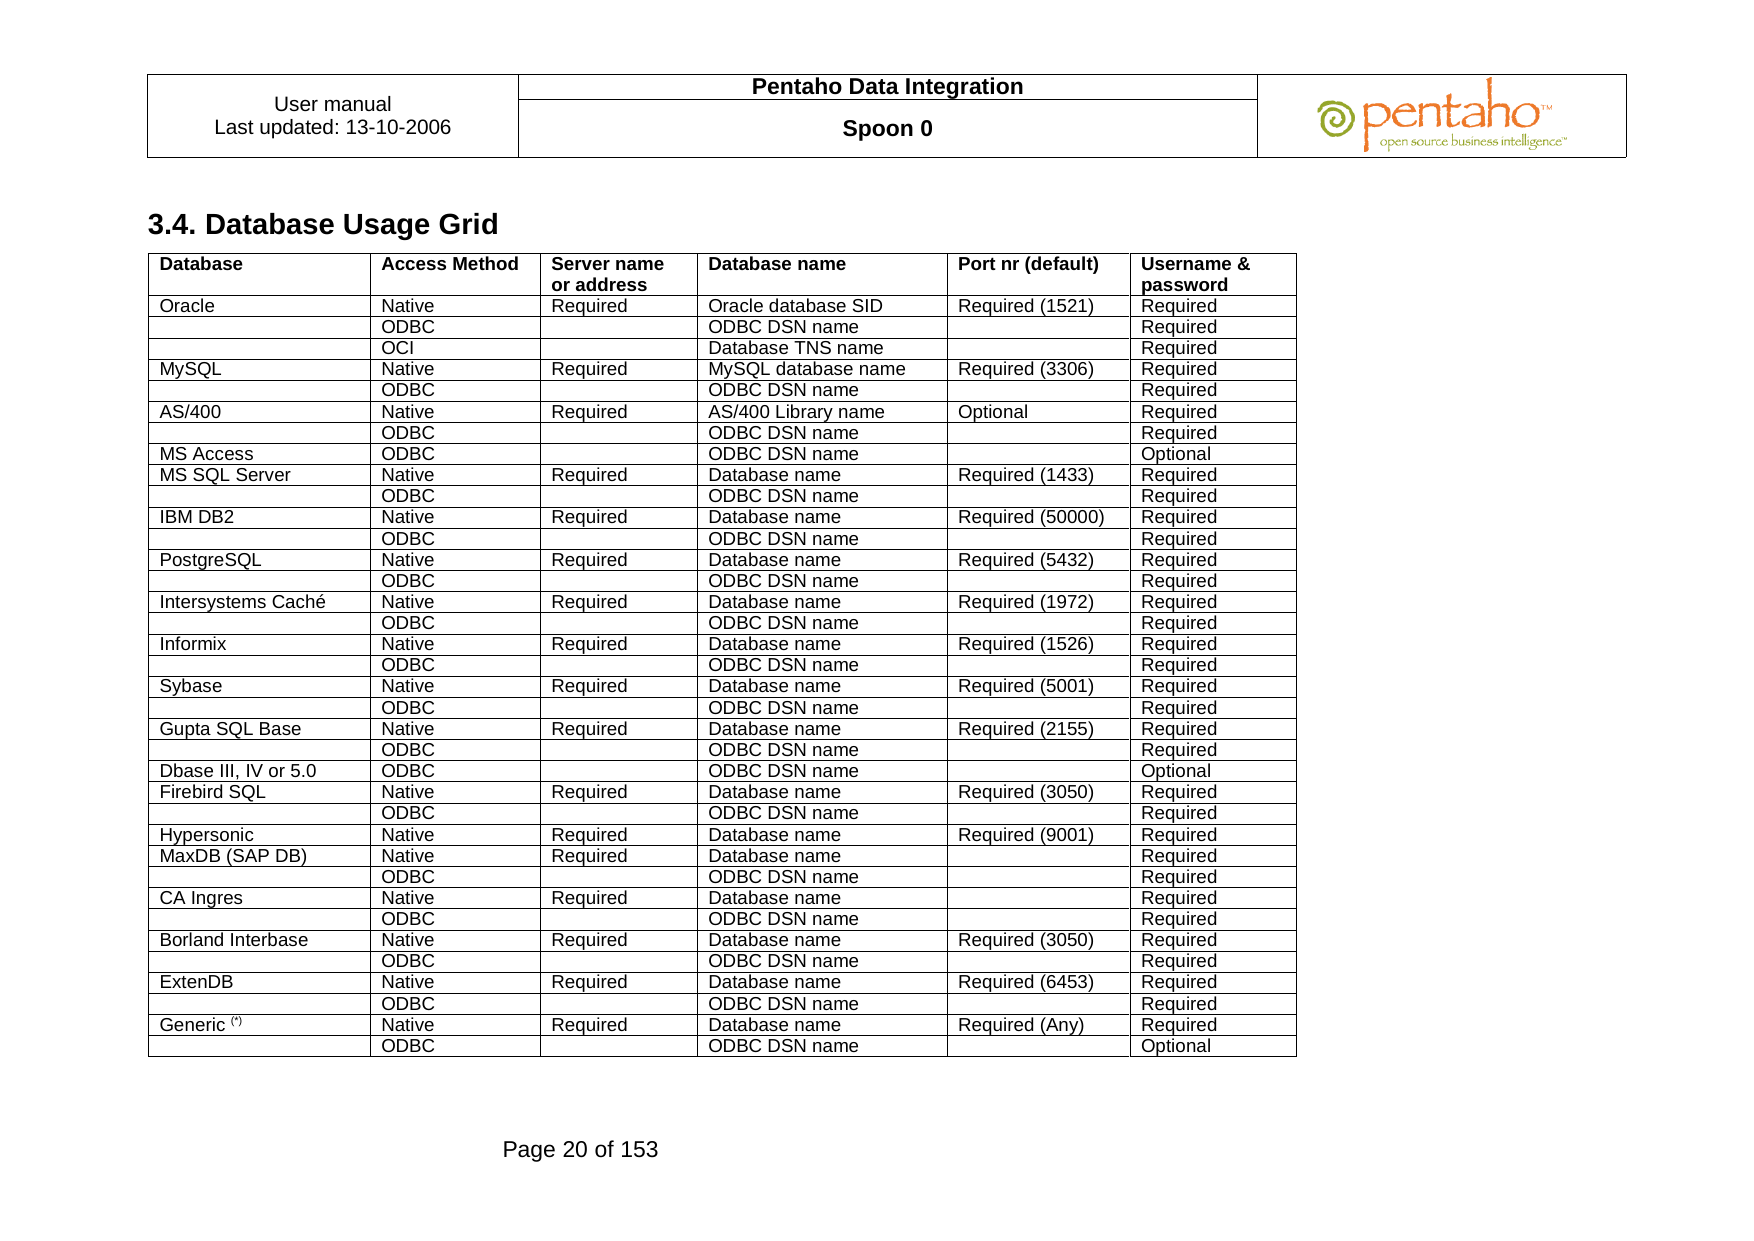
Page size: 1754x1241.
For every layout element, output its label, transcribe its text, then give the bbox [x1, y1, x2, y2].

table_cell ODBC [371, 804, 540, 824]
table_cell [948, 444, 1129, 464]
table_cell [948, 761, 1129, 781]
table_cell Required [541, 402, 697, 422]
table_cell Required [1131, 698, 1296, 718]
table_cell [541, 317, 697, 338]
table_cell Native [371, 1015, 540, 1035]
table_cell Required [541, 550, 697, 570]
table_cell [541, 1036, 697, 1056]
table_cell Oracle [149, 296, 370, 316]
table_cell Required [541, 1015, 697, 1035]
table_cell ODBC DSN name [698, 317, 947, 338]
table_cell Required (5432) [948, 550, 1129, 570]
table_header Server name or address [541, 254, 697, 295]
table_cell [149, 317, 370, 338]
table_cell Required [1131, 973, 1296, 993]
table_cell [948, 1036, 1129, 1056]
table_cell [948, 698, 1129, 718]
table_cell Required [1131, 888, 1296, 908]
table_cell [948, 613, 1129, 634]
table_cell ODBC [371, 613, 540, 634]
table_cell [541, 867, 697, 887]
table_header Port nr (default) [948, 254, 1129, 295]
table_cell Native [371, 782, 540, 803]
table_cell Required [1131, 613, 1296, 634]
table_cell Optional [948, 402, 1129, 422]
table_cell [948, 994, 1129, 1014]
table_cell ODBC DSN name [698, 613, 947, 634]
table_cell Optional [1131, 1036, 1296, 1056]
table_cell Required [541, 635, 697, 655]
table_cell ODBC DSN name [698, 529, 947, 549]
table_cell Required [541, 677, 697, 697]
table_cell [149, 698, 370, 718]
table_cell Required (1526) [948, 635, 1129, 655]
table_cell ODBC [371, 740, 540, 760]
table_cell ExtenDB [149, 973, 370, 993]
table_cell OCI [371, 339, 540, 359]
table_cell [541, 698, 697, 718]
table_cell Intersystems Caché [149, 592, 370, 612]
table_cell Required [1131, 423, 1296, 443]
table_cell [149, 486, 370, 507]
table_cell Required (3050) [948, 931, 1129, 951]
subtitle Database Usage Grid [148, 208, 1627, 241]
table_cell [541, 381, 697, 401]
table_cell ODBC DSN name [698, 740, 947, 760]
table_cell [948, 656, 1129, 676]
table_cell Native [371, 360, 540, 380]
table_cell Required [541, 592, 697, 612]
table_cell Database name [698, 592, 947, 612]
table_cell Required [1131, 719, 1296, 739]
table_cell Database name [698, 1015, 947, 1035]
table_cell ODBC [371, 571, 540, 591]
table_cell [948, 804, 1129, 824]
table_cell ODBC [371, 1036, 540, 1056]
table_cell Database name [698, 888, 947, 908]
table_cell Optional [1131, 444, 1296, 464]
table_cell Database TNS name [698, 339, 947, 359]
table_cell Database name [698, 465, 947, 485]
table_cell [948, 529, 1129, 549]
table_cell Hypersonic [149, 825, 370, 845]
table_cell AS/400 Library name [698, 402, 947, 422]
table_cell ODBC [371, 909, 540, 930]
table_cell [149, 339, 370, 359]
table_cell [541, 486, 697, 507]
table_cell Required [541, 825, 697, 845]
table_cell Required [1131, 656, 1296, 676]
table_cell Required [1131, 952, 1296, 972]
table_cell Required [1131, 635, 1296, 655]
table_cell ODBC [371, 698, 540, 718]
table_cell Required [1131, 931, 1296, 951]
table_cell [948, 317, 1129, 338]
table_cell Required (2155) [948, 719, 1129, 739]
table_cell Required [541, 973, 697, 993]
table_cell Database name [698, 782, 947, 803]
table_cell Required [541, 782, 697, 803]
table_cell Required (3306) [948, 360, 1129, 380]
table_header Access Method [371, 254, 540, 295]
table_cell Firebird SQL [149, 782, 370, 803]
table_cell ODBC DSN name [698, 761, 947, 781]
table_cell Required [1131, 1015, 1296, 1035]
table_cell Native [371, 402, 540, 422]
table_cell Oracle database SID [698, 296, 947, 316]
table_cell Native [371, 931, 540, 951]
table_cell [149, 804, 370, 824]
table_cell ODBC DSN name [698, 909, 947, 930]
table_cell Database name [698, 846, 947, 866]
table_header Database [149, 254, 370, 295]
table_cell Native [371, 635, 540, 655]
table_cell [948, 486, 1129, 507]
table_cell Required (Any) [948, 1015, 1129, 1035]
table_cell Required (6453) [948, 973, 1129, 993]
table_cell [541, 656, 697, 676]
table_cell ODBC DSN name [698, 656, 947, 676]
table_cell [948, 846, 1129, 866]
table_cell Required (1521) [948, 296, 1129, 316]
table_cell Required [1131, 465, 1296, 485]
table_cell Generic (*) [149, 1015, 370, 1035]
table_cell Sybase [149, 677, 370, 697]
table_cell IBM DB2 [149, 508, 370, 528]
table_cell ODBC [371, 444, 540, 464]
table_cell MySQL [149, 360, 370, 380]
table_cell [541, 529, 697, 549]
table_cell Required (5001) [948, 677, 1129, 697]
table_cell [541, 740, 697, 760]
table_cell Required [1131, 571, 1296, 591]
table_cell Database name [698, 550, 947, 570]
table_cell Required [1131, 381, 1296, 401]
table_cell Required [1131, 486, 1296, 507]
table_cell [149, 740, 370, 760]
table_cell ODBC DSN name [698, 423, 947, 443]
table_cell [149, 1036, 370, 1056]
table_cell CA Ingres [149, 888, 370, 908]
table_cell MS SQL Server [149, 465, 370, 485]
table_cell ODBC [371, 994, 540, 1014]
table_cell ODBC DSN name [698, 994, 947, 1014]
table_cell ODBC DSN name [698, 952, 947, 972]
table_cell Required [541, 888, 697, 908]
table_cell Required [1131, 825, 1296, 845]
table_cell ODBC [371, 761, 540, 781]
table_cell Native [371, 973, 540, 993]
table_cell Dbase III, IV or 5.0 [149, 761, 370, 781]
table_cell Informix [149, 635, 370, 655]
table_cell Required (1972) [948, 592, 1129, 612]
table_cell [149, 994, 370, 1014]
table_cell [948, 952, 1129, 972]
table_cell ODBC [371, 656, 540, 676]
table_cell Database name [698, 635, 947, 655]
table_cell ODBC DSN name [698, 381, 947, 401]
table_cell Required [1131, 508, 1296, 528]
table_cell Required [1131, 867, 1296, 887]
table_cell Required (1433) [948, 465, 1129, 485]
table_cell [149, 423, 370, 443]
table_cell Optional [1131, 761, 1296, 781]
table_cell Required [1131, 804, 1296, 824]
table_cell Native [371, 465, 540, 485]
table_cell Native [371, 677, 540, 697]
table_cell [948, 423, 1129, 443]
table_cell Required [541, 719, 697, 739]
table_cell [948, 888, 1129, 908]
table_cell Required [1131, 846, 1296, 866]
table_cell PostgreSQL [149, 550, 370, 570]
table_cell Required [1131, 402, 1296, 422]
table_cell [149, 571, 370, 591]
table_cell Database name [698, 973, 947, 993]
table_cell MaxDB (SAP DB) [149, 846, 370, 866]
table_cell Required [1131, 339, 1296, 359]
table_cell Database name [698, 825, 947, 845]
table_cell Gupta SQL Base [149, 719, 370, 739]
table_cell [948, 740, 1129, 760]
table_cell Required [1131, 317, 1296, 338]
table_cell ODBC [371, 486, 540, 507]
table_cell [149, 529, 370, 549]
table_cell Database name [698, 719, 947, 739]
table_cell Database name [698, 677, 947, 697]
table_cell Required (50000) [948, 508, 1129, 528]
table_cell ODBC DSN name [698, 867, 947, 887]
table_cell [149, 613, 370, 634]
table_cell Required [1131, 529, 1296, 549]
table_header Username & password [1131, 254, 1296, 295]
table_cell Required [541, 508, 697, 528]
table_cell Required [1131, 592, 1296, 612]
table_header Database name [698, 254, 947, 295]
table_cell Native [371, 825, 540, 845]
table_cell MySQL database name [698, 360, 947, 380]
table_cell Native [371, 592, 540, 612]
table_cell Native [371, 550, 540, 570]
table_cell Database name [698, 931, 947, 951]
table_cell [541, 909, 697, 930]
table_cell Required [541, 465, 697, 485]
table_cell [948, 571, 1129, 591]
table_cell ODBC DSN name [698, 486, 947, 507]
table_cell Required [1131, 296, 1296, 316]
table_cell [149, 867, 370, 887]
table_cell Required [541, 296, 697, 316]
table_cell Required [1131, 360, 1296, 380]
table_cell [541, 761, 697, 781]
table_cell Required [1131, 677, 1296, 697]
table_cell ODBC [371, 381, 540, 401]
table_cell ODBC [371, 529, 540, 549]
table_cell Required [541, 846, 697, 866]
table_cell [541, 994, 697, 1014]
table_cell [541, 952, 697, 972]
table_cell Borland Interbase [149, 931, 370, 951]
table_cell [541, 423, 697, 443]
table_cell [541, 339, 697, 359]
table_cell Required [541, 931, 697, 951]
table_cell [948, 909, 1129, 930]
table_cell ODBC [371, 952, 540, 972]
table_cell Native [371, 888, 540, 908]
table_cell [149, 656, 370, 676]
table_cell [149, 381, 370, 401]
table_cell [541, 613, 697, 634]
table_cell Required [541, 360, 697, 380]
table_cell ODBC DSN name [698, 698, 947, 718]
table_cell Native [371, 846, 540, 866]
table_cell Required [1131, 550, 1296, 570]
table_cell Required (3050) [948, 782, 1129, 803]
table_cell Native [371, 508, 540, 528]
table_cell [948, 867, 1129, 887]
table_cell MS Access [149, 444, 370, 464]
table_cell [149, 952, 370, 972]
table_cell Required [1131, 994, 1296, 1014]
table_cell AS/400 [149, 402, 370, 422]
table_cell ODBC DSN name [698, 571, 947, 591]
table_cell [541, 804, 697, 824]
table_cell [541, 444, 697, 464]
table_cell [149, 909, 370, 930]
table_cell Database name [698, 508, 947, 528]
table_cell [541, 571, 697, 591]
table_cell [948, 381, 1129, 401]
table_cell Required [1131, 909, 1296, 930]
table_cell Required (9001) [948, 825, 1129, 845]
table_cell ODBC DSN name [698, 804, 947, 824]
table_cell Required [1131, 740, 1296, 760]
table_cell [948, 339, 1129, 359]
table_cell ODBC [371, 423, 540, 443]
table_cell Native [371, 719, 540, 739]
table_cell ODBC DSN name [698, 444, 947, 464]
table_cell ODBC [371, 317, 540, 338]
table_cell ODBC DSN name [698, 1036, 947, 1056]
table_cell Required [1131, 782, 1296, 803]
table_cell ODBC [371, 867, 540, 887]
table_cell Native [371, 296, 540, 316]
